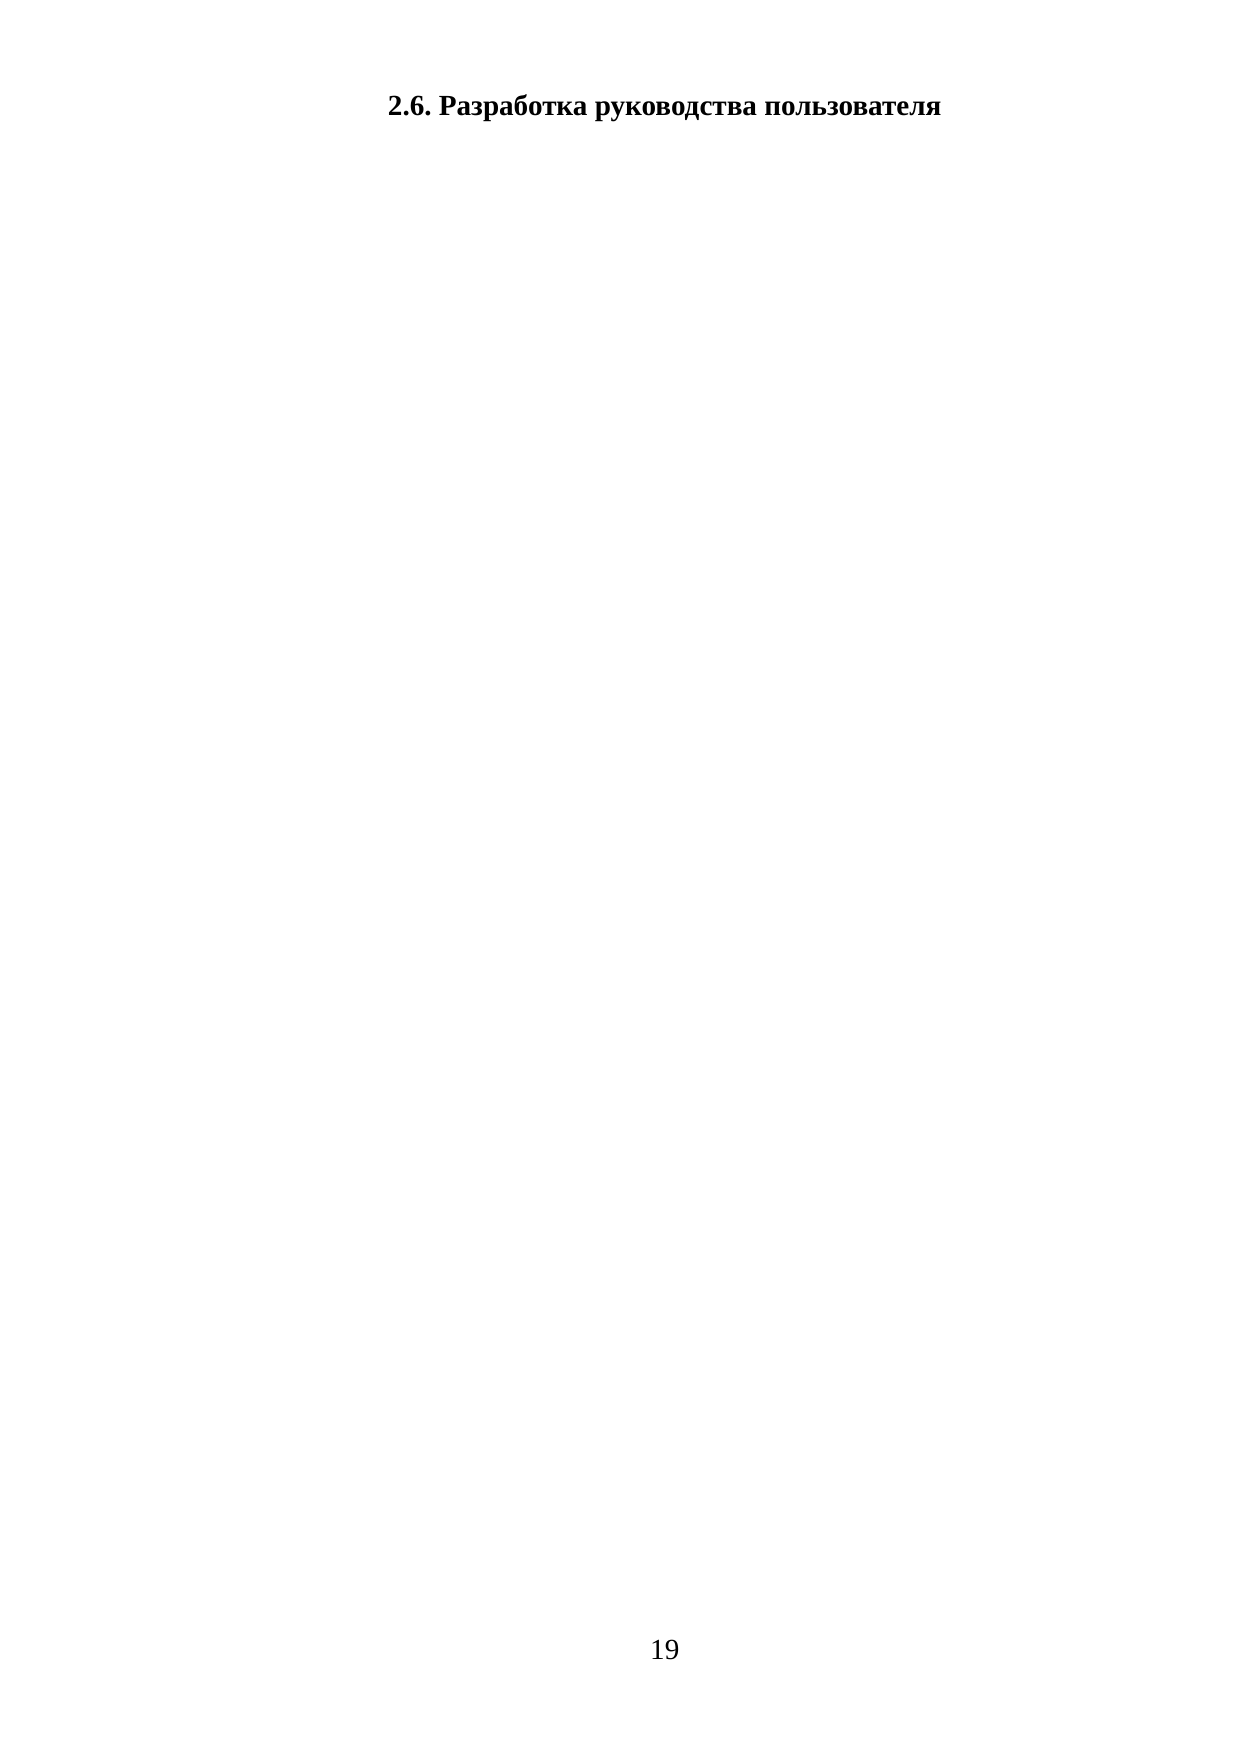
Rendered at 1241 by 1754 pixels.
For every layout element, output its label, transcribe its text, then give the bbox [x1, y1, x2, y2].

subtitle 2.6. Разработка руководства пользователя [177, 88, 1152, 122]
